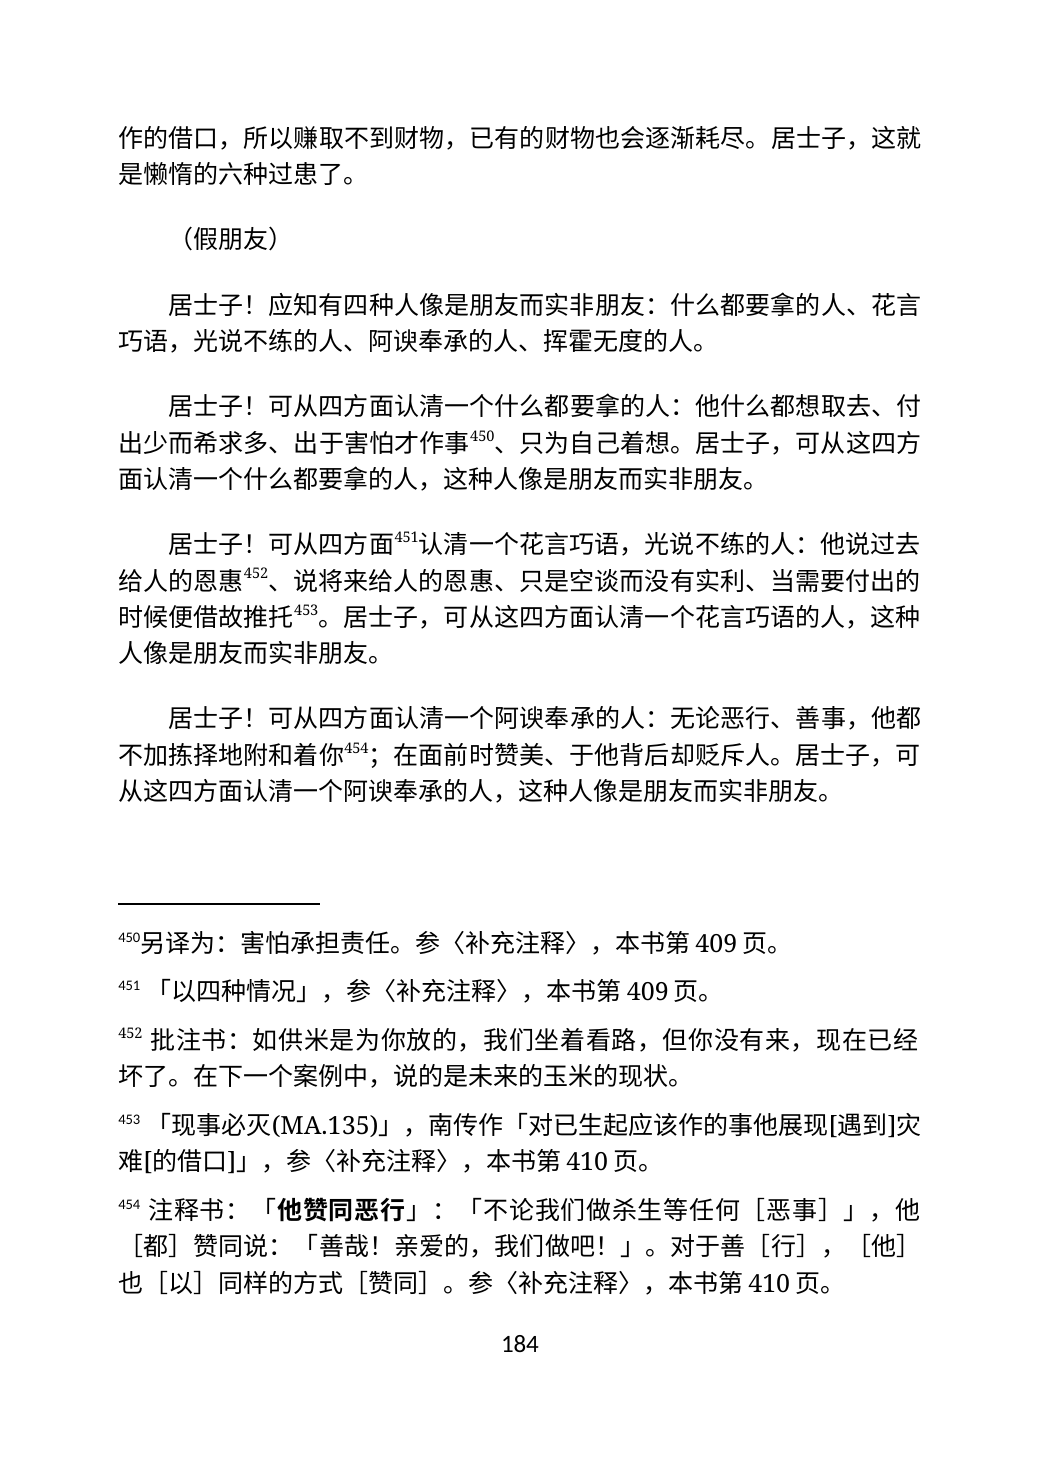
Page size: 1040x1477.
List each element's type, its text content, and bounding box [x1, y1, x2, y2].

text 居士子！可从四方面认清一个阿谀奉承的人：无论恶行、善事，他都不加拣择地附和着你；在面前时赞美、于他背后却贬斥人。居士子，可从这四方面认清一个阿谀奉承的人，这种人像是朋友而实非朋友。 [118, 699, 921, 808]
text 作的借口，所以赚取不到财物，已有的财物也会逐渐耗尽。居士子，这就是懒惰的六种过患了。 [118, 118, 921, 191]
text 「现事必灭(MA.135)」，南传作「对已生起应该作的事他展现[遇到]灾难[的借口]」，参〈补充注释〉，本书第410页。 [118, 1106, 921, 1178]
text 居士子！应知有四种人像是朋友而实非朋友：什么都要拿的人、花言巧语，光说不练的人、阿谀奉承的人、挥霍无度的人。 [118, 285, 921, 358]
text 居士子！可从四方面认清一个什么都要拿的人：他什么都想取去、付出少而希求多、出于害怕才作事、只为自己着想。居士子，可从这四方面认清一个什么都要拿的人，这种人像是朋友而实非朋友。 [118, 387, 921, 496]
text 批注书：如供米是为你放的，我们坐着看路，但你没有来，现在已经坏了。在下一个案例中，说的是未来的玉米的现状。 [118, 1021, 921, 1093]
text （假朋友） [118, 220, 921, 256]
text 居士子！可从四方面认清一个花言巧语，光说不练的人：他说过去给人的恩惠、说将来给人的恩惠、只是空谈而没有实利、当需要付出的时候便借故推托。居士子，可从这四方面认清一个花言巧语的人，这种人像是朋友而实非朋友。 [118, 525, 921, 670]
text 「以四种情况」，参〈补充注释〉，本书第409页。 [118, 972, 921, 1008]
text 注释书：「他赞同恶行」：「不论我们做杀生等任何［恶事］」，他［都］赞同说：「善哉！亲爱的，我们做吧！」。对于善［行］，［他］也［以］同样的方式［赞同］。参〈补充注释〉，本书第410页。 [118, 1191, 921, 1299]
text 另译为：害怕承担责任。参〈补充注释〉，本书第409页。 [118, 923, 921, 959]
